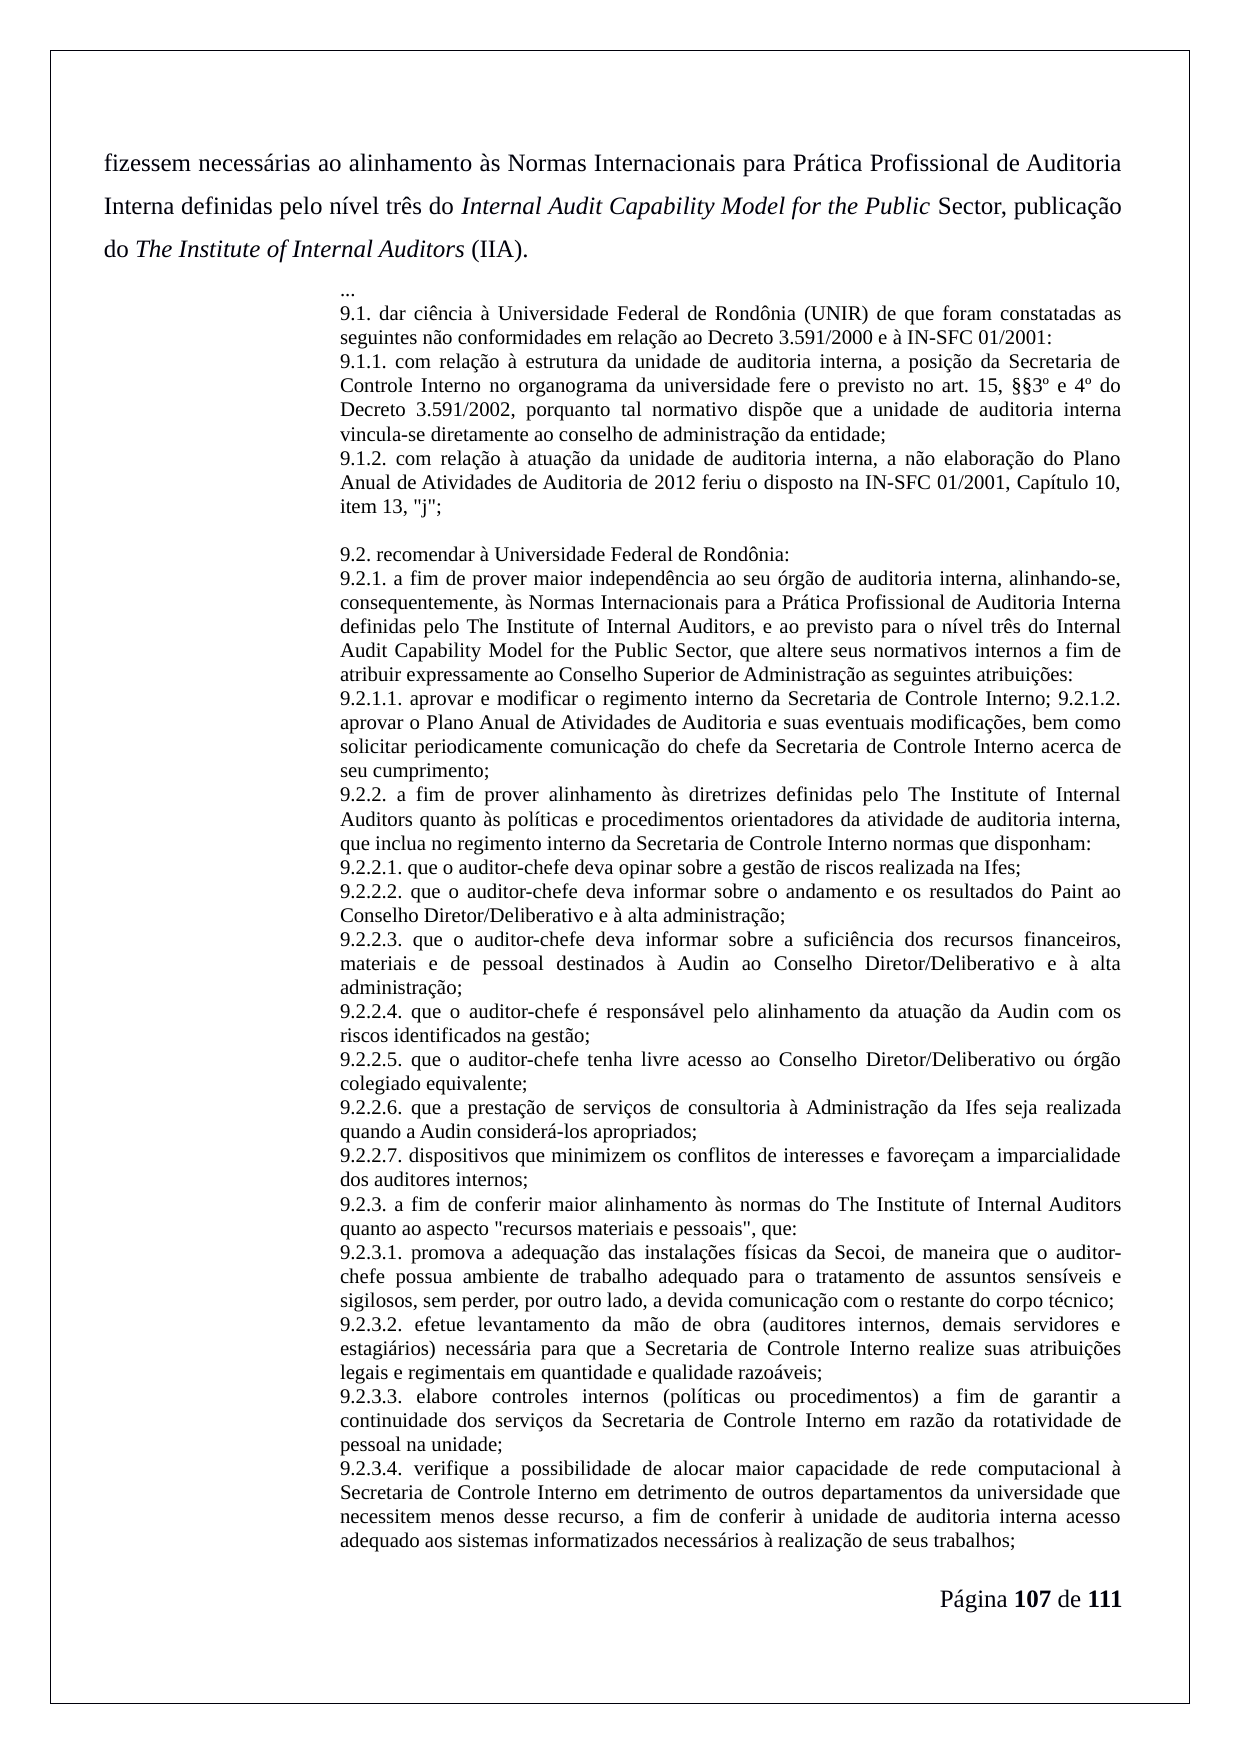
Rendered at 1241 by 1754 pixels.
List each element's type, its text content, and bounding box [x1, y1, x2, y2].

text 9.1.1. com relação à estrutura da unidade de auditoria interna, a posição da Secretaria de Controle Interno no organograma da universidade fere o previsto no art. 15, §§3º e 4º do Decreto 3.591/2002, porquanto tal normativo dispõe que a unidade de auditoria interna vincula-se diretamente ao conselho de administração da entidade; [340, 349, 1122, 446]
text 9.2.2. a fim de prover alinhamento às diretrizes definidas pelo The Institute of Internal Auditors quanto às políticas e procedimentos orientadores da atividade de auditoria interna, que inclua no regimento interno da Secretaria de Controle Interno normas que disponham: [340, 782, 1122, 854]
text 9.2. recomendar à Universidade Federal de Rondônia: [340, 542, 1122, 566]
text 9.2.2.5. que o auditor-chefe tenha livre acesso ao Conselho Diretor/Deliberativo ou órgão colegiado equivalente; [340, 1047, 1122, 1095]
text 9.2.2.7. dispositivos que minimizem os conflitos de interesses e favoreçam a imparcialidade dos auditores internos; [340, 1143, 1122, 1191]
text 9.2.3.3. elabore controles internos (políticas ou procedimentos) a fim de garantir a continuidade dos serviços da Secretaria de Controle Interno em razão da rotatividade de pessoal na unidade; [340, 1384, 1122, 1456]
text 9.2.2.1. que o auditor-chefe deva opinar sobre a gestão de riscos realizada na Ifes; [340, 854, 1122, 879]
text 9.2.2.6. que a prestação de serviços de consultoria à Administração da Ifes seja realizada quando a Audin considerá-los apropriados; [340, 1095, 1122, 1143]
text 9.2.3.1. promova a adequação das instalações físicas da Secoi, de maneira que o auditor-chefe possua ambiente de trabalho adequado para o tratamento de assuntos sensíveis e sigilosos, sem perder, por outro lado, a devida comunicação com o restante do corpo técnico; [340, 1239, 1122, 1312]
text 9.2.1. a fim de prover maior independência ao seu órgão de auditoria interna, alinhando-se, consequentemente, às Normas Internacionais para a Prática Profissional de Auditoria Interna definidas pelo The Institute of Internal Auditors, e ao previsto para o nível três do Internal Audit Capability Model for the Public Sector, que altere seus normativos internos a fim de atribuir expressamente ao Conselho Superior de Administração as seguintes atribuições: [340, 566, 1122, 686]
text 9.2.3.2. efetue levantamento da mão de obra (auditores internos, demais servidores e estagiários) necessária para que a Secretaria de Controle Interno realize suas atribuições legais e regimentais em quantidade e qualidade razoáveis; [340, 1312, 1122, 1384]
text 9.2.2.2. que o auditor-chefe deva informar sobre o andamento e os resultados do Paint ao Conselho Diretor/Deliberativo e à alta administração; [340, 879, 1122, 927]
text 9.1. dar ciência à Universidade Federal de Rondônia (UNIR) de que foram constatadas as seguintes não conformidades em relação ao Decreto 3.591/2000 e à IN-SFC 01/2001: [340, 301, 1122, 349]
text 9.1.2. com relação à atuação da unidade de auditoria interna, a não elaboração do Plano Anual de Atividades de Auditoria de 2012 feriu o disposto na IN-SFC 01/2001, Capítulo 10, item 13, "j"; [340, 446, 1122, 518]
text ... [340, 277, 1122, 301]
text 9.2.3. a fim de conferir maior alinhamento às normas do The Institute of Internal Auditors quanto ao aspecto "recursos materiais e pessoais", que: [340, 1191, 1122, 1239]
text 9.2.1.1. aprovar e modificar o regimento interno da Secretaria de Controle Interno; 9.2.1.2. aprovar o Plano Anual de Atividades de Auditoria e suas eventuais modificações, bem como solicitar periodicamente comunicação do chefe da Secretaria de Controle Interno acerca de seu cumprimento; [340, 686, 1122, 782]
text fizessem necessárias ao alinhamento às Normas Internacionais para Prática Profissional de Auditoria Interna definidas pelo nível três do Internal Audit Capability Model for the Public Sector, publicação do The Institute of Internal Auditors (IIA). [103, 148, 1122, 263]
text 9.2.3.4. verifique a possibilidade de alocar maior capacidade de rede computacional à Secretaria de Controle Interno em detrimento de outros departamentos da universidade que necessitem menos desse recurso, a fim de conferir à unidade de auditoria interna acesso adequado aos sistemas informatizados necessários à realização de seus trabalhos; [340, 1456, 1122, 1552]
text 9.2.2.4. que o auditor-chefe é responsável pelo alinhamento da atuação da Audin com os riscos identificados na gestão; [340, 999, 1122, 1047]
text 9.2.2.3. que o auditor-chefe deva informar sobre a suficiência dos recursos financeiros, materiais e de pessoal destinados à Audin ao Conselho Diretor/Deliberativo e à alta administração; [340, 927, 1122, 999]
